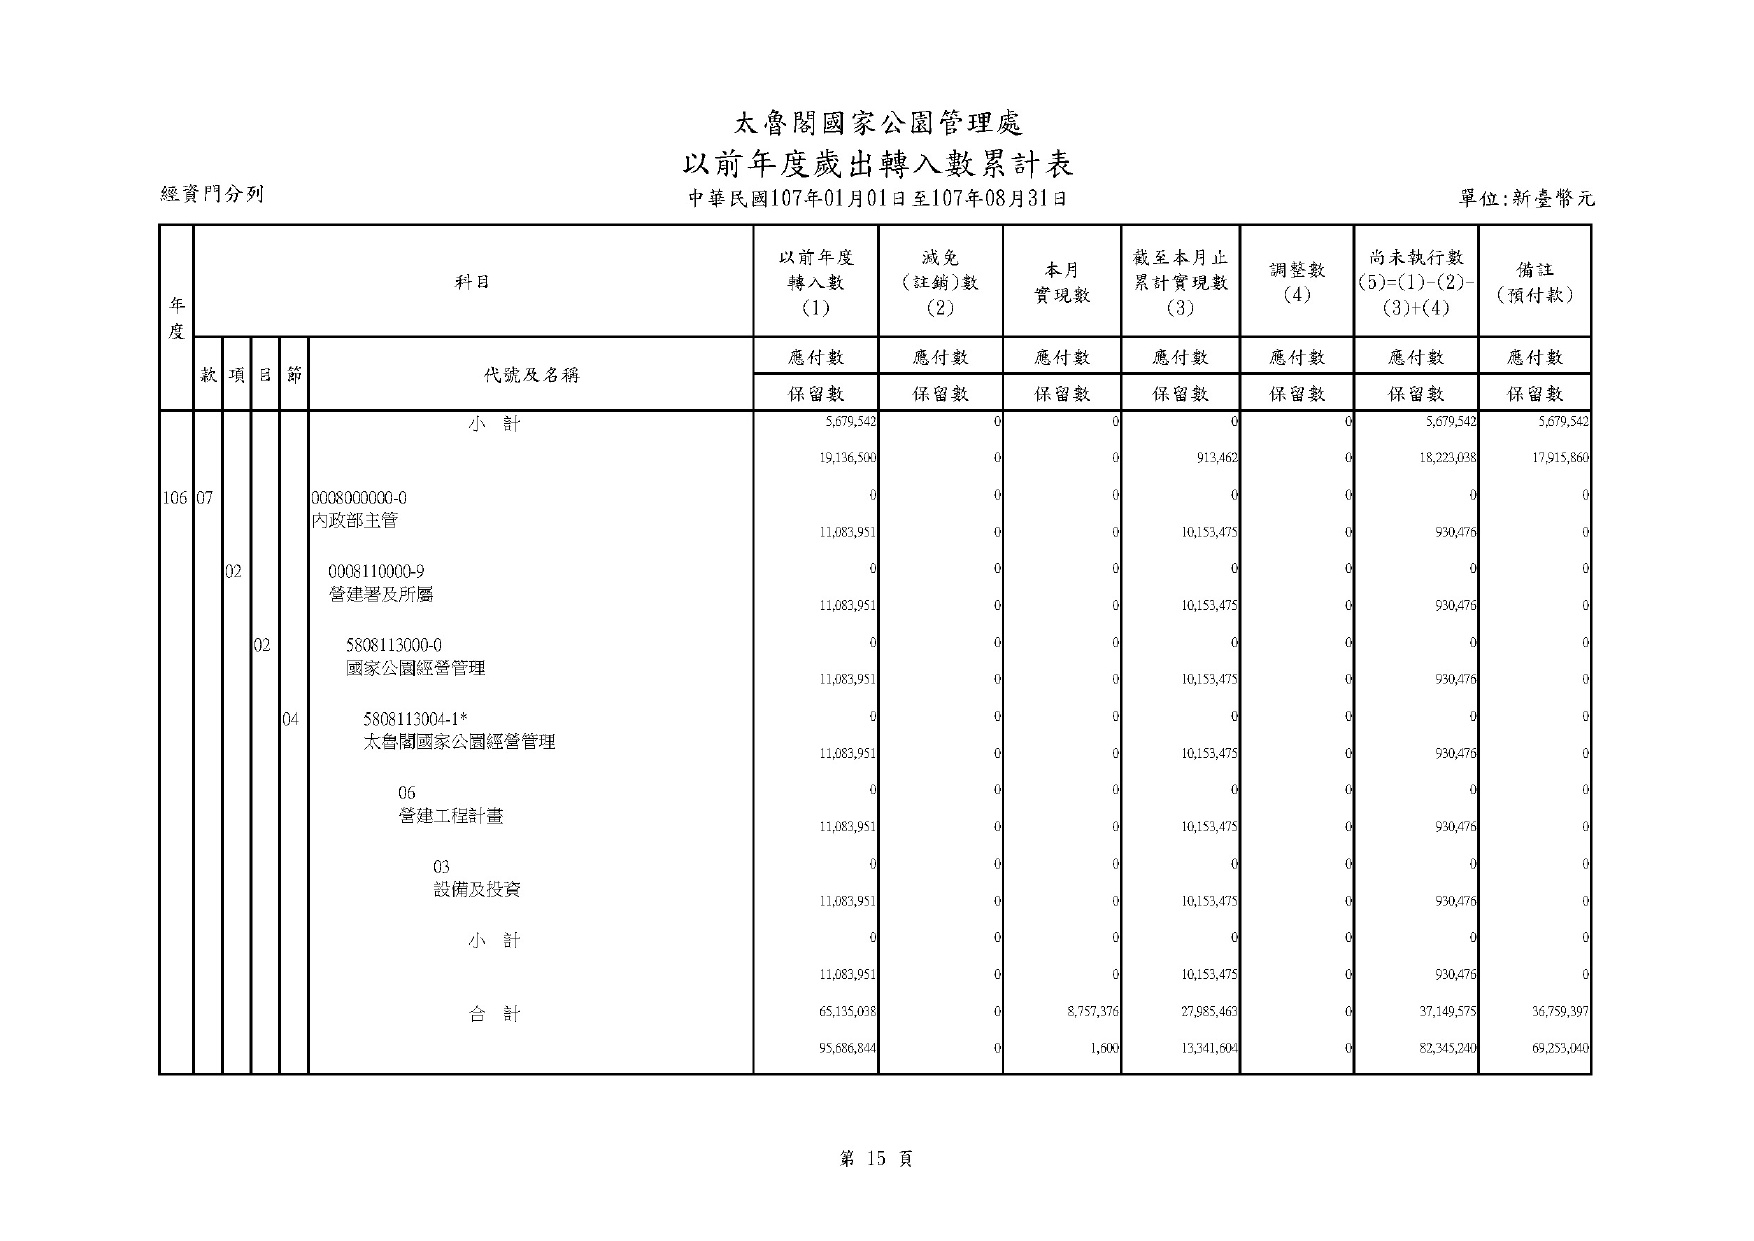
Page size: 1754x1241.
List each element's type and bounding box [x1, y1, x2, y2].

picture [59, 59, 1695, 1216]
